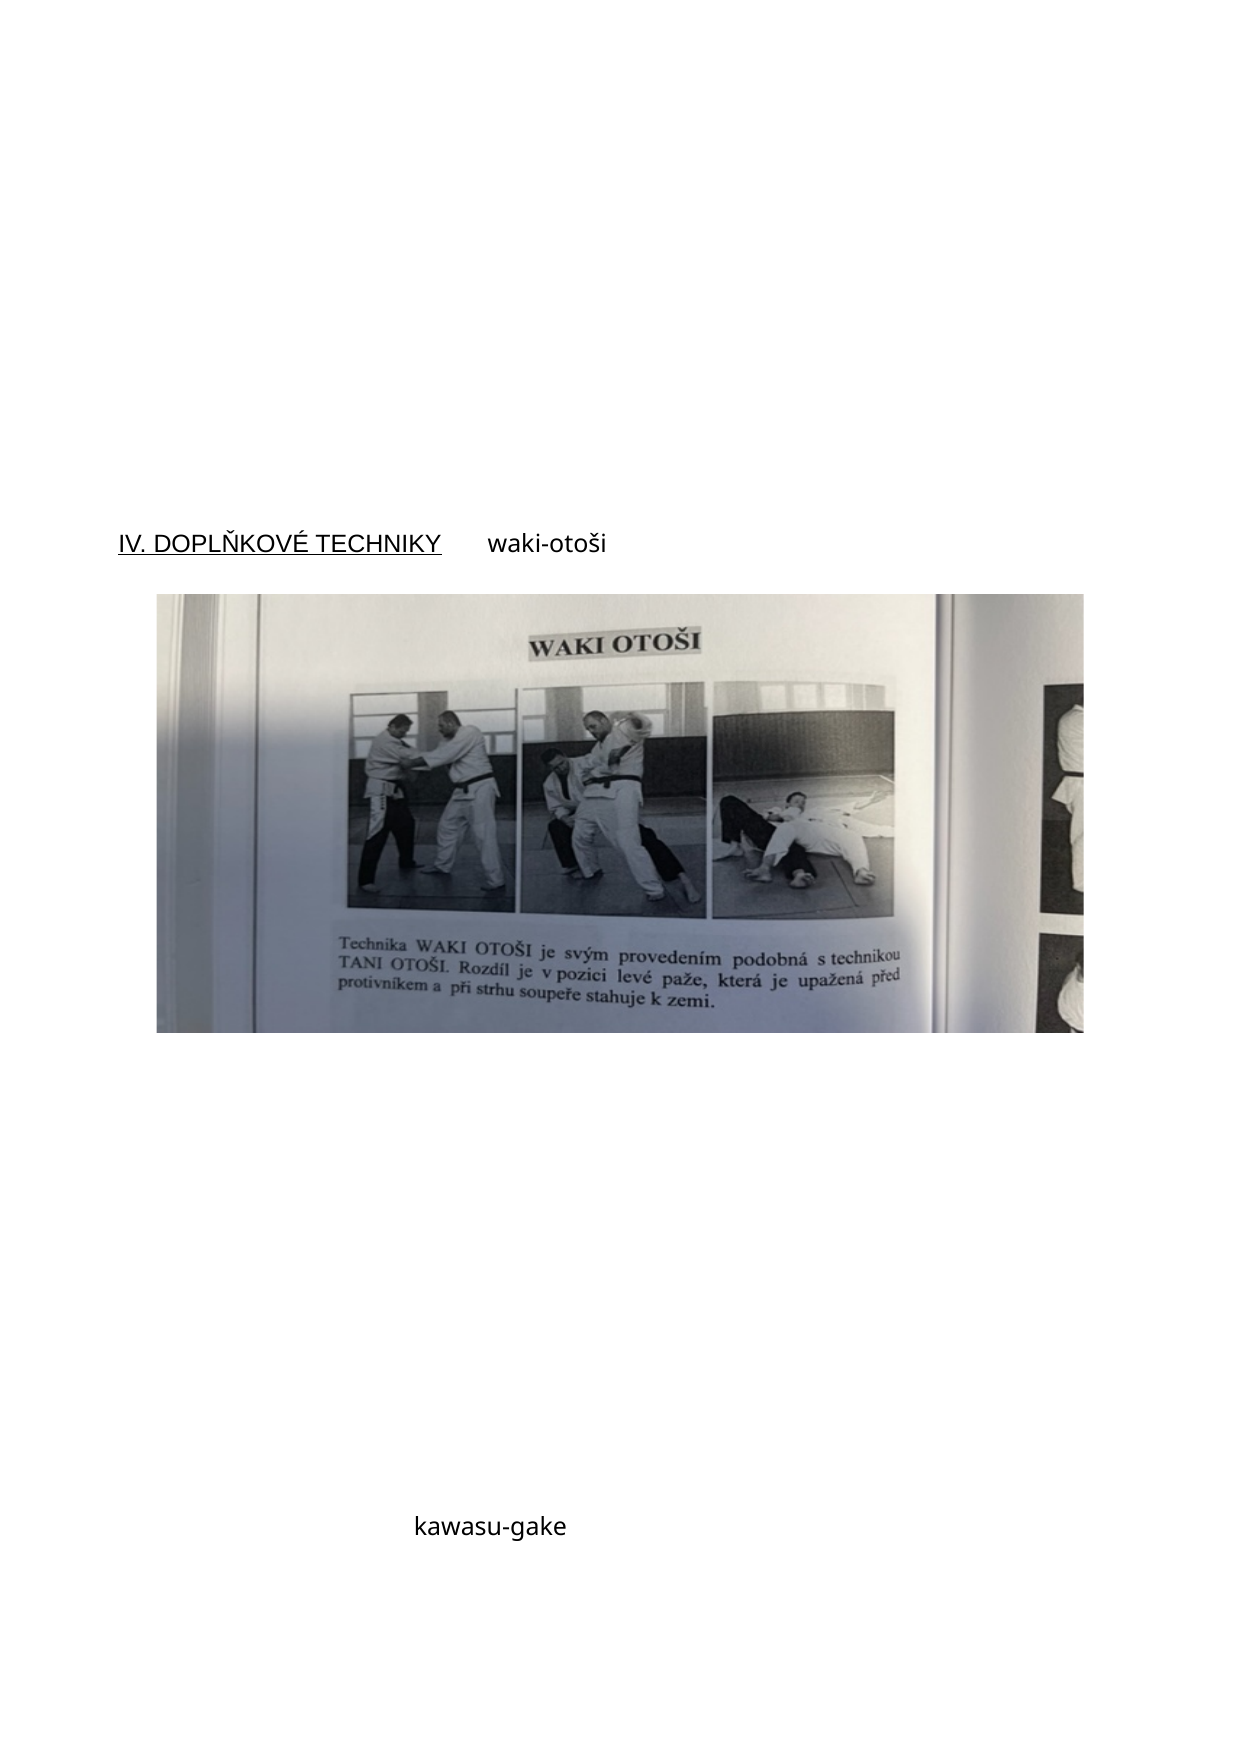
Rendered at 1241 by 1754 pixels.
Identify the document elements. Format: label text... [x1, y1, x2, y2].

text kawasu-gake [118, 1509, 1122, 1543]
text IV. DOPLŇKOVÉ TECHNIKY waki-otoši [118, 526, 1122, 560]
picture [156, 594, 1084, 1033]
